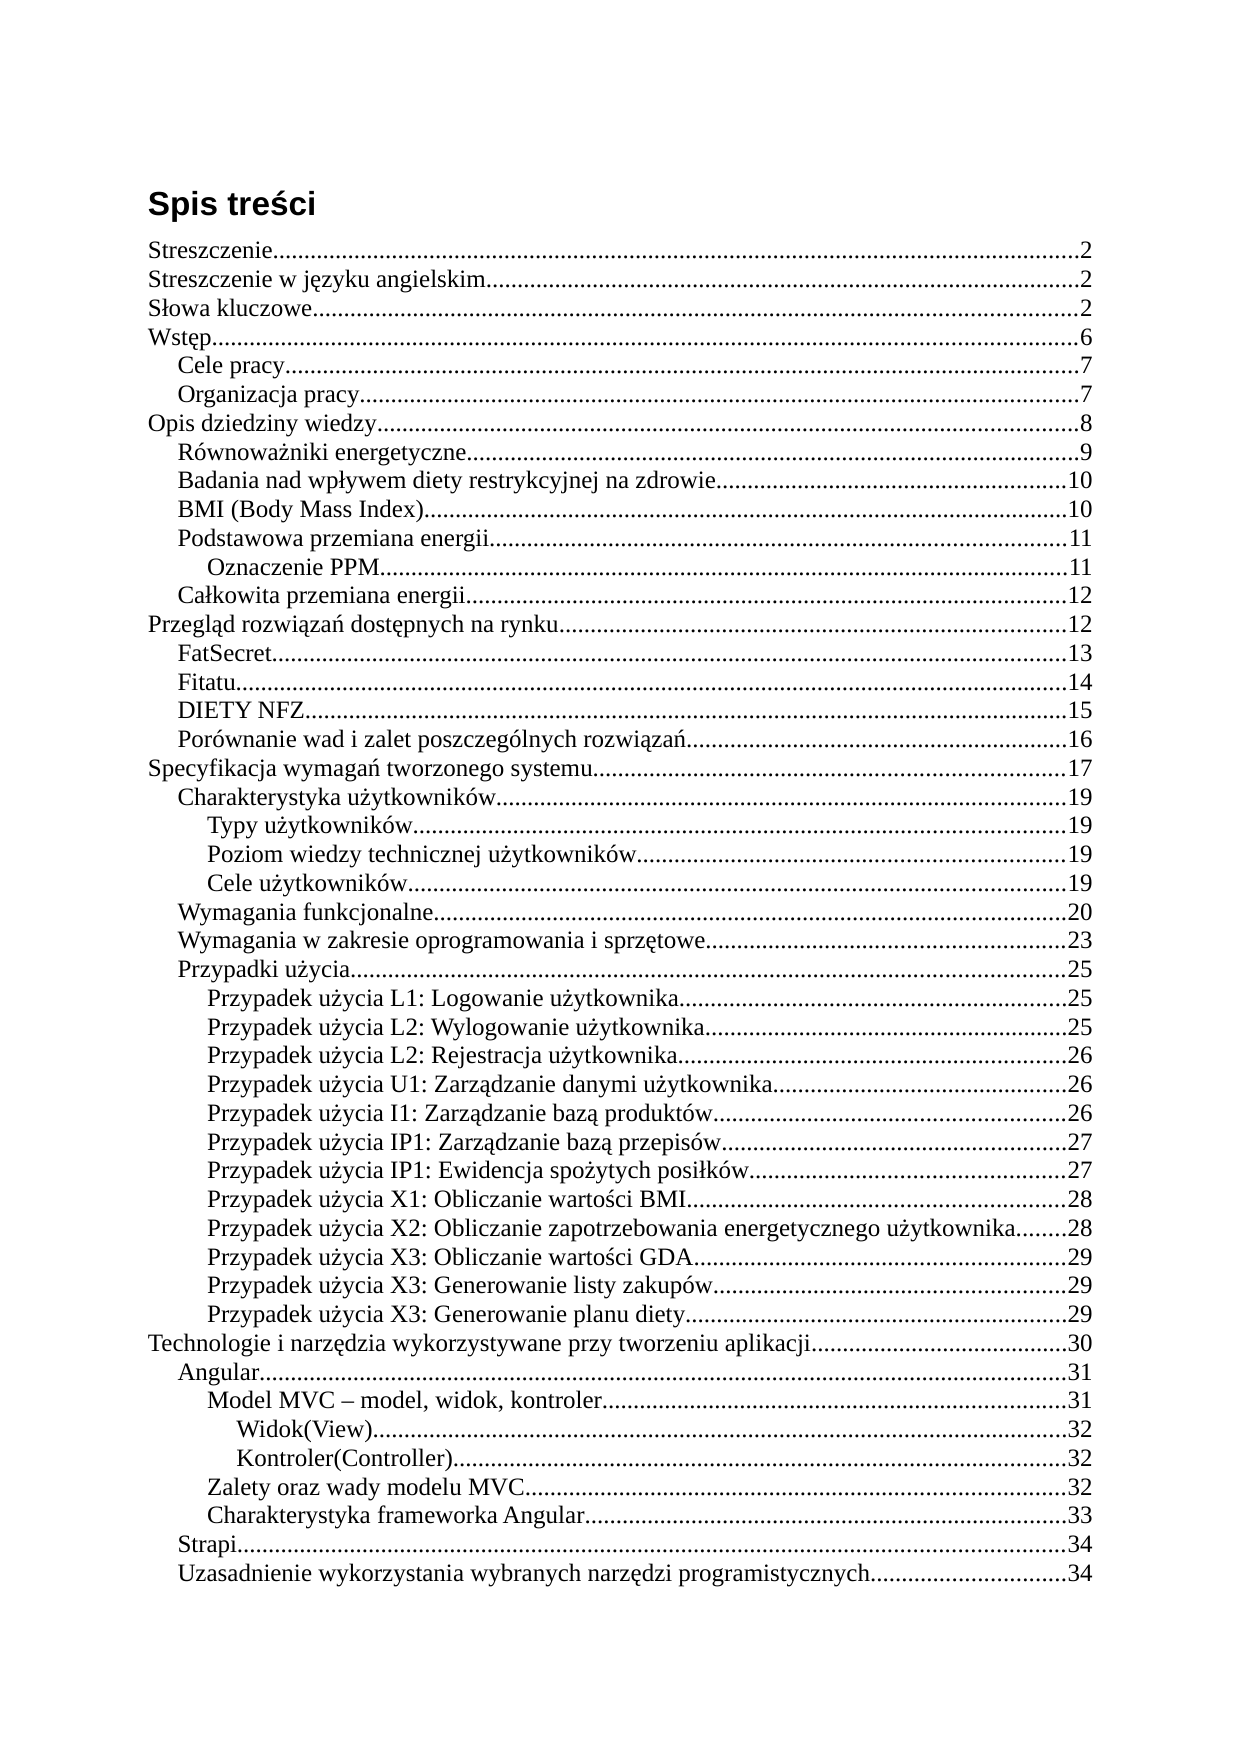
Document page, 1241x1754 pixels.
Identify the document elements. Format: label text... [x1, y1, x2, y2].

text DIETY NFZ 15 [177, 695, 1092, 724]
text Przypadek użycia X1: Obliczanie wartości BMI 28 [207, 1184, 1092, 1213]
text Widok(View) 32 [236, 1414, 1092, 1443]
subtitle Spis treści [148, 184, 1092, 223]
text Przypadek użycia X3: Generowanie listy zakupów 29 [207, 1270, 1092, 1299]
text Strapi 34 [177, 1529, 1092, 1558]
text Uzasadnienie wykorzystania wybranych narzędzi programistycznych 34 [177, 1558, 1092, 1587]
text Charakterystyka frameworka Angular 33 [207, 1500, 1092, 1529]
text Charakterystyka użytkowników 19 [177, 782, 1092, 810]
text Fitatu 14 [177, 667, 1092, 695]
text Model MVC – model, widok, kontroler 31 [207, 1385, 1092, 1414]
text Podstawowa przemiana energii 11 [177, 523, 1092, 552]
text Angular 31 [177, 1357, 1092, 1385]
text Streszczenie w języku angielskim 2 [148, 264, 1092, 293]
text Przypadek użycia IP1: Zarządzanie bazą przepisów 27 [207, 1127, 1092, 1155]
text Technologie i narzędzia wykorzystywane przy tworzeniu aplikacji 30 [148, 1328, 1092, 1357]
text Słowa kluczowe 2 [148, 293, 1092, 322]
text Badania nad wpływem diety restrykcyjnej na zdrowie 10 [177, 465, 1092, 494]
text Przypadek użycia U1: Zarządzanie danymi użytkownika 26 [207, 1069, 1092, 1098]
text Poziom wiedzy technicznej użytkowników 19 [207, 839, 1092, 868]
text Przypadek użycia X3: Obliczanie wartości GDA 29 [207, 1242, 1092, 1270]
text Przegląd rozwiązań dostępnych na rynku 12 [148, 609, 1092, 638]
text Równoważniki energetyczne 9 [177, 437, 1092, 465]
text Specyfikacja wymagań tworzonego systemu 17 [148, 753, 1092, 782]
text Typy użytkowników 19 [207, 810, 1092, 839]
text Przypadek użycia IP1: Ewidencja spożytych posiłków 27 [207, 1155, 1092, 1184]
text Streszczenie 2 [148, 235, 1092, 264]
text Wymagania funkcjonalne 20 [177, 897, 1092, 925]
text Cele pracy 7 [177, 350, 1092, 379]
text Cele użytkowników 19 [207, 868, 1092, 897]
text Oznaczenie PPM 11 [207, 552, 1092, 580]
text Przypadek użycia L2: Rejestracja użytkownika 26 [207, 1040, 1092, 1069]
text FatSecret 13 [177, 638, 1092, 667]
text Przypadki użycia 25 [177, 954, 1092, 983]
text Porównanie wad i zalet poszczególnych rozwiązań 16 [177, 724, 1092, 753]
text Przypadek użycia L1: Logowanie użytkownika 25 [207, 983, 1092, 1012]
text Organizacja pracy 7 [177, 379, 1092, 408]
text Przypadek użycia I1: Zarządzanie bazą produktów 26 [207, 1098, 1092, 1127]
text BMI (Body Mass Index) 10 [177, 494, 1092, 523]
text Wymagania w zakresie oprogramowania i sprzętowe 23 [177, 925, 1092, 954]
text Przypadek użycia L2: Wylogowanie użytkownika 25 [207, 1012, 1092, 1040]
text Wstęp 6 [148, 322, 1092, 350]
text Przypadek użycia X3: Generowanie planu diety 29 [207, 1299, 1092, 1328]
text Całkowita przemiana energii 12 [177, 580, 1092, 609]
text Zalety oraz wady modelu MVC 32 [207, 1472, 1092, 1500]
text Przypadek użycia X2: Obliczanie zapotrzebowania energetycznego użytkownika 28 [207, 1213, 1092, 1242]
text Kontroler(Controller) 32 [236, 1443, 1092, 1472]
text Opis dziedziny wiedzy 8 [148, 408, 1092, 437]
